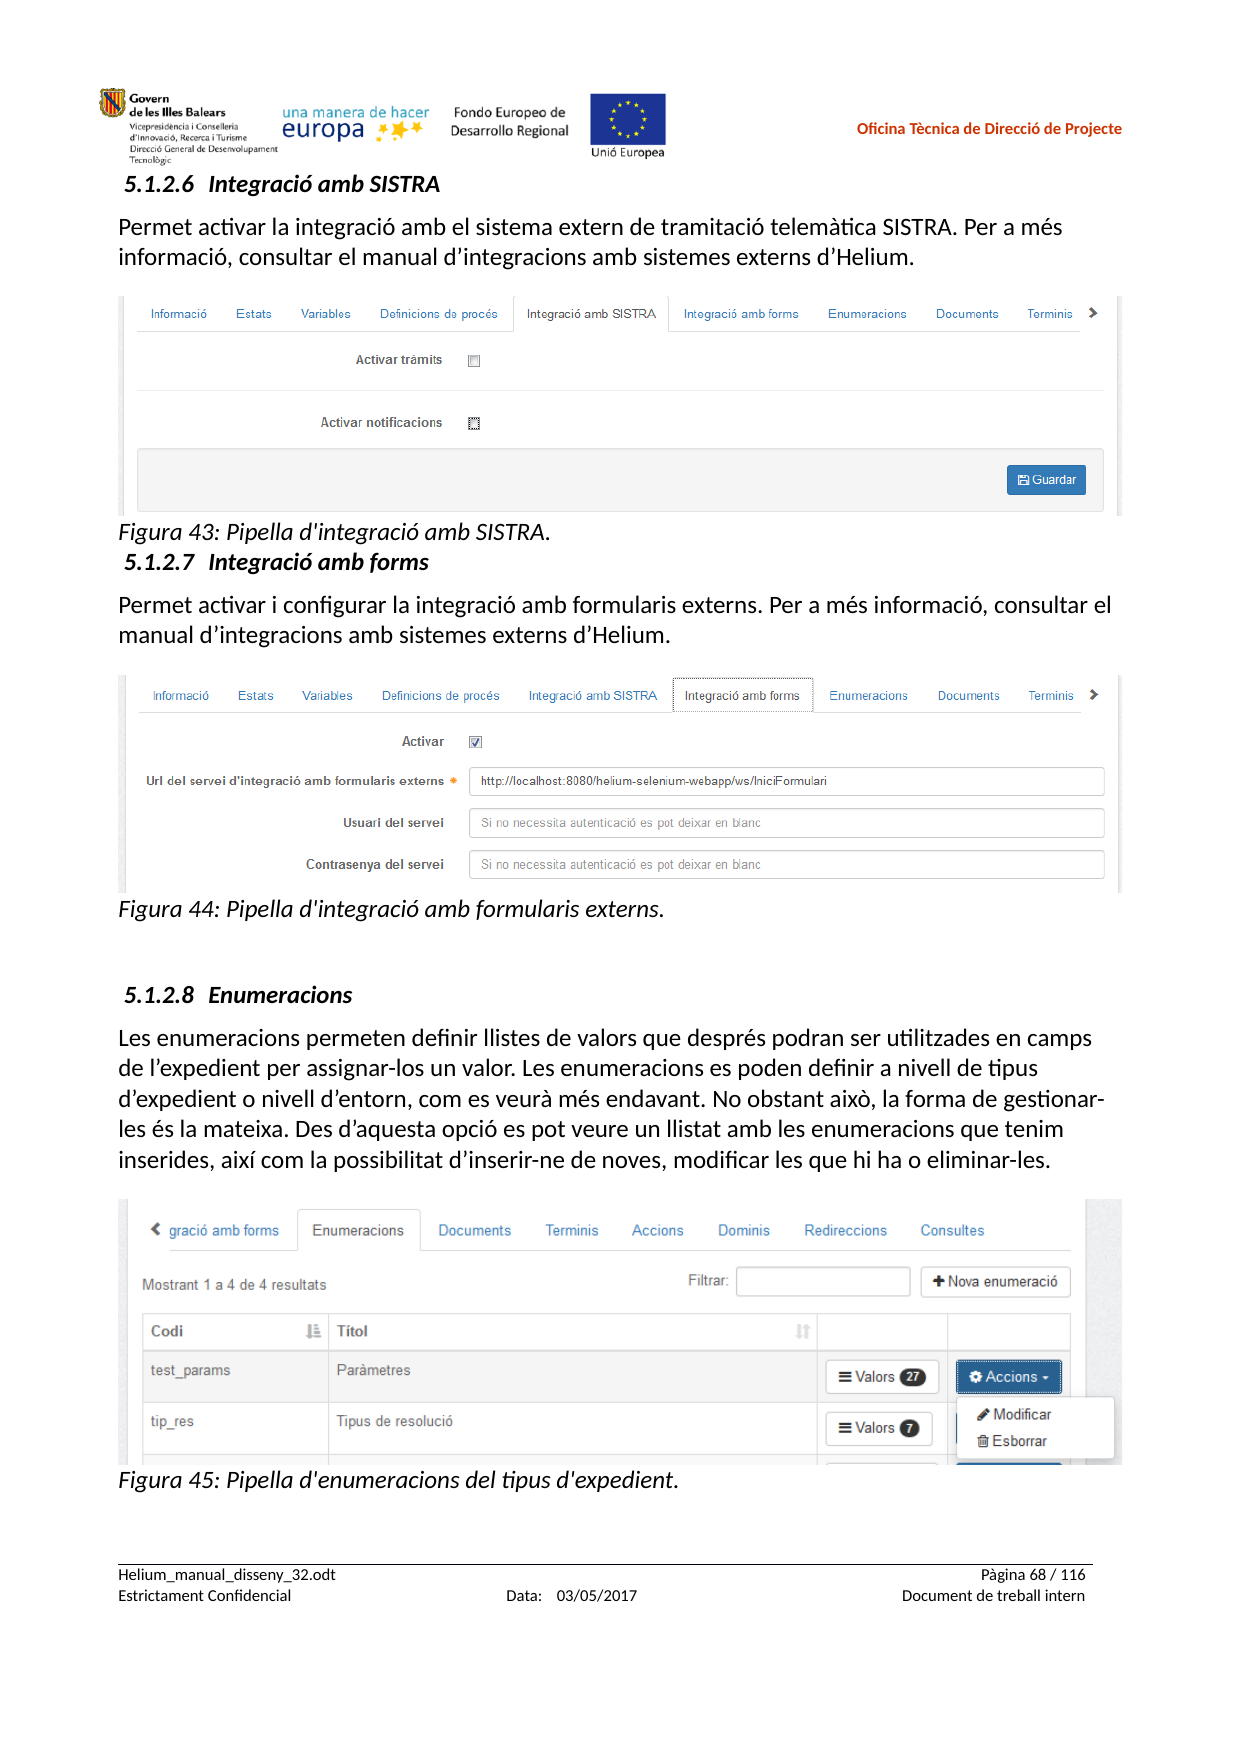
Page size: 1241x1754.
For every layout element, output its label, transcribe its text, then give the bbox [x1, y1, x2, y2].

text Permet activar i configurar la integració amb formularis externs. Per a més informació, consultar el manual d’integracions amb sistemes externs d’Helium. [118, 589, 1122, 650]
subtitle Enumeracions [118, 979, 1122, 1009]
picture [99, 87, 668, 166]
picture [118, 1199, 1123, 1465]
picture [118, 675, 1123, 893]
text Permet activar la integració amb el sistema extern de tramitació telemàtica SISTRA. Per a més informació, consultar el manual d’integracions amb sistemes externs d’Helium. [118, 211, 1122, 272]
picture [118, 296, 1123, 516]
subtitle [118, 284, 1122, 296]
text Figura 43: Pipella d'integració amb SISTRA. [118, 516, 1122, 546]
text Figura 45: Pipella d'enumeracions del tipus d'expedient. [118, 1465, 1122, 1495]
subtitle Integració amb forms [118, 546, 1122, 577]
text Figura 44: Pipella d'integració amb formularis externs. [118, 893, 1122, 923]
subtitle Integració amb SISTRA [118, 168, 1122, 198]
text Les enumeracions permeten definir llistes de valors que després podran ser utilitzades en camps de l’expedient per assignar-los un valor. Les enumeracions es poden definir a nivell de tipus d’expedient o nivell d’entorn, com es veurà més endavant. No obstant això, la forma de gestionar-les és la mateixa. Des d’aquesta opció es pot veure un llistat amb les enumeracions que tenim inserides, així com la possibilitat d’inserir-ne de noves, modificar les que hi ha o eliminar-les. [118, 1022, 1122, 1174]
